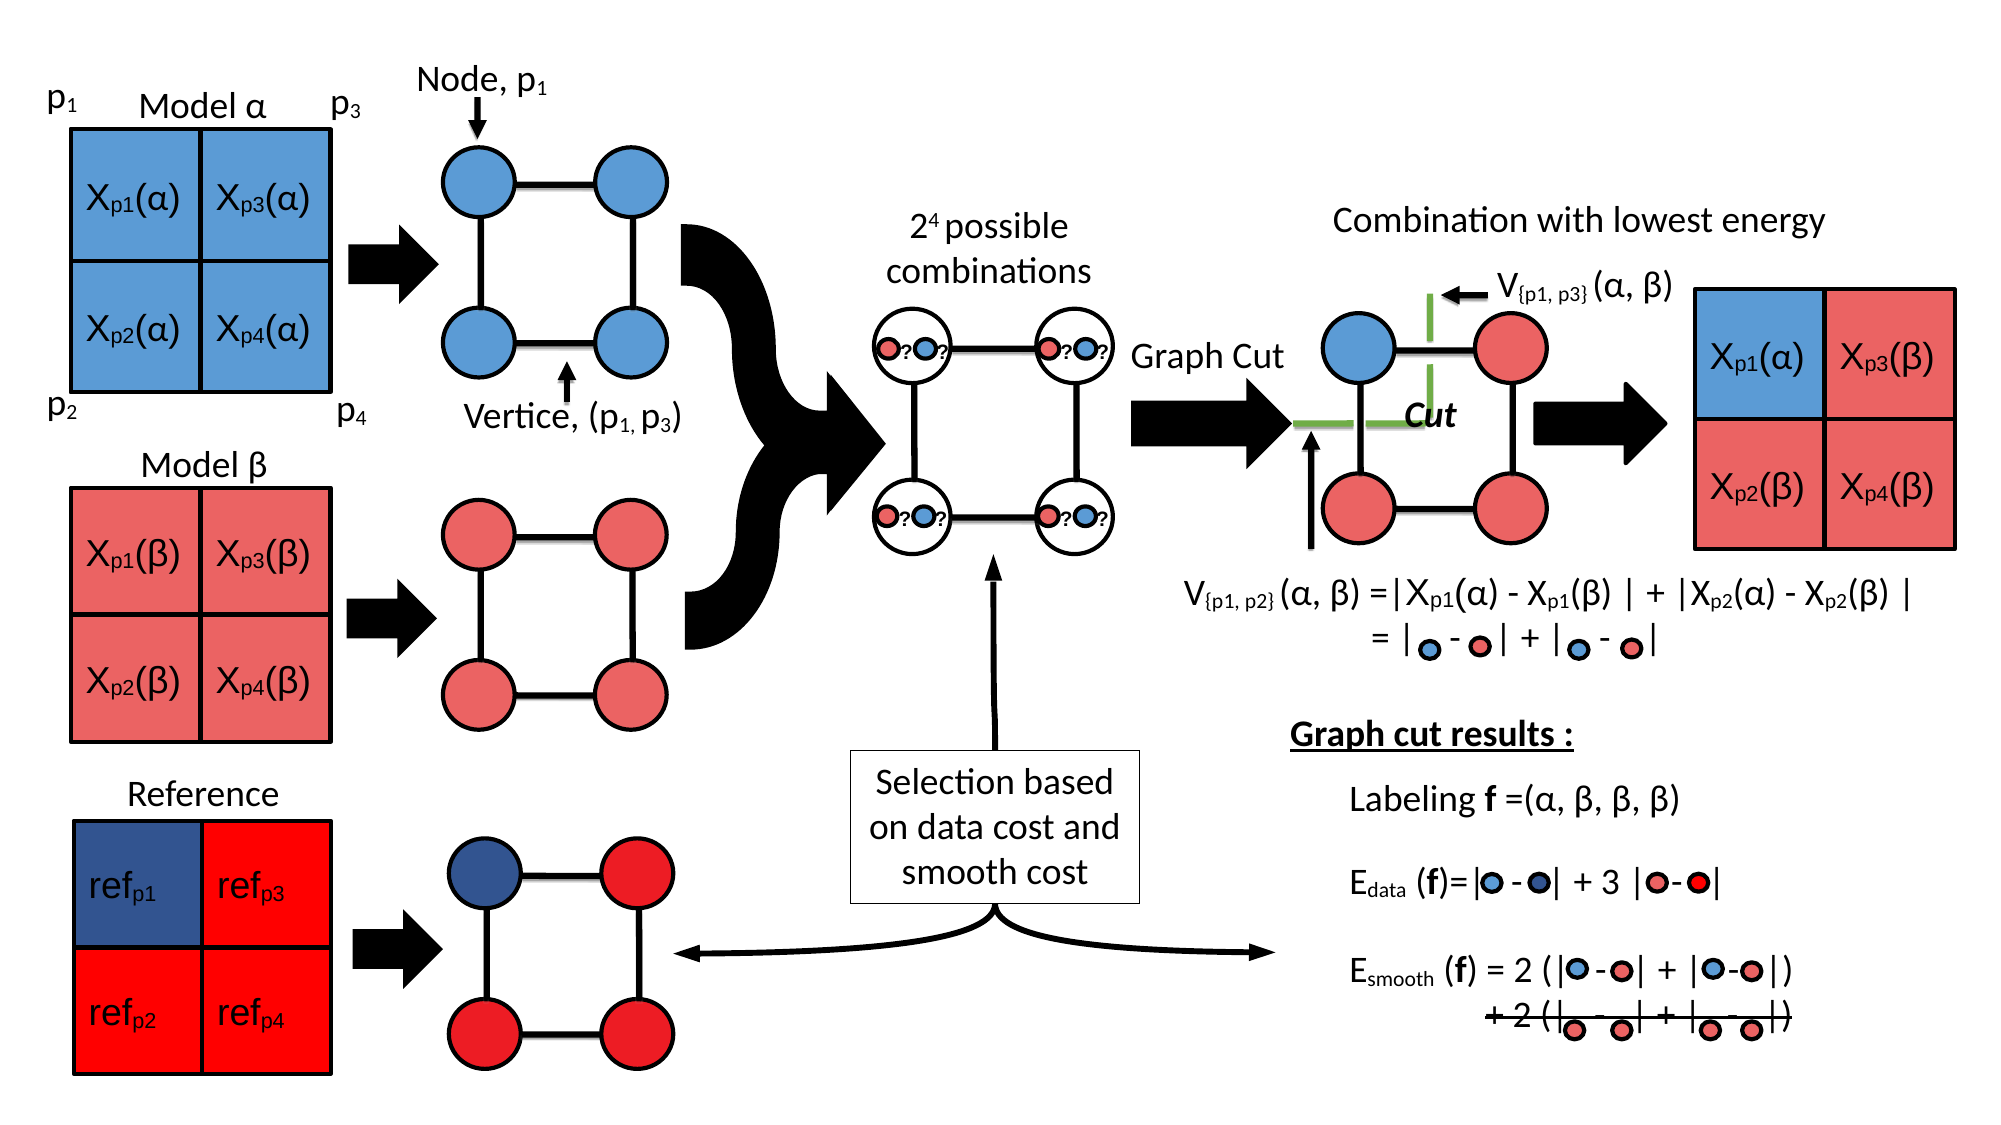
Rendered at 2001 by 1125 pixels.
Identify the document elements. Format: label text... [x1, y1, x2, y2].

text_box Combination with lowest energy [1287, 187, 1872, 253]
text_box [873, 479, 946, 555]
text_box ? [891, 498, 914, 566]
text_box Xp2(β) [70, 614, 200, 742]
text_box ? [1053, 331, 1076, 399]
text_box Model β [93, 432, 324, 493]
text_box ? [1052, 498, 1075, 566]
text_box Graph cut results : [1275, 701, 1996, 762]
text_box Reference [88, 761, 319, 820]
text_box Model α [95, 74, 315, 135]
text_box Xp4(α) [201, 260, 331, 393]
text_box [1564, 1021, 1585, 1040]
text_box Xp1(β) [70, 487, 200, 614]
text_box [1333, 313, 1395, 382]
text_box Esmooth (f) = 2 (| - | + | - |) + 2 (| - | + | - |) [1334, 937, 2000, 1056]
text_box ? [892, 331, 915, 399]
text_box [1322, 473, 1395, 544]
text_box [601, 838, 674, 909]
text_box [1470, 637, 1490, 656]
text_box [442, 660, 515, 730]
text_box [1742, 962, 1762, 981]
text_box [448, 999, 521, 1069]
text_box Graph Cut [1080, 323, 1335, 384]
text_box [1569, 640, 1589, 659]
text_box Vertice, (p1, p3) [448, 383, 730, 457]
text_box ? [928, 331, 951, 399]
text_box [346, 578, 438, 659]
text_box [1535, 383, 1666, 464]
text_box [442, 499, 515, 570]
text_box [348, 224, 439, 305]
text_box Xp4(β) [1824, 419, 1955, 550]
text_box [1420, 640, 1440, 659]
text_box Cut [1299, 382, 1554, 443]
text_box [1647, 873, 1667, 892]
text_box [1131, 384, 1293, 470]
text_box Xp2(α) [70, 261, 201, 393]
text_box refp3 [202, 820, 331, 947]
text_box [1474, 473, 1547, 544]
text_box [594, 660, 667, 730]
text_box [1612, 962, 1632, 981]
text_box [1036, 479, 1108, 555]
text_box ? [927, 498, 950, 566]
text_box [1742, 1021, 1762, 1040]
text_box ? [1089, 331, 1112, 399]
text_box [595, 307, 668, 378]
text_box refp1 [73, 820, 202, 947]
text_box [1529, 873, 1549, 892]
text_box [594, 499, 667, 570]
text_box [1622, 639, 1642, 658]
text_box p1 [31, 63, 95, 137]
text_box Node, p1 [401, 46, 594, 132]
text_box [595, 147, 668, 217]
text_box p2 [31, 371, 195, 444]
text_box Xp4(β) [200, 614, 331, 742]
text_box Xp3(β) [200, 487, 331, 614]
text_box Xp3(α) [201, 135, 331, 260]
text_box 24 possible combinations [814, 193, 1164, 309]
text_box [1036, 309, 1105, 384]
text_box p3 [315, 69, 479, 143]
text_box p4 [321, 376, 485, 450]
text_box V{p1, p2} (α, β) =|Xp1(α) - Xp1(β) | + |Xp2(α) - Xp2(β) | = | - | + | - | [1169, 560, 1931, 665]
text_box [1703, 959, 1723, 978]
text_box [1567, 959, 1588, 978]
text_box ? [1088, 498, 1111, 566]
text_box Xp2(β) [1694, 419, 1824, 550]
text_box [601, 999, 674, 1069]
text_box Graph Cut [1080, 358, 1089, 384]
text_box Labeling f =(α, β, β, β) [1275, 766, 2000, 827]
text_box V{p1, p3} (α, β) [1482, 252, 1707, 313]
text_box [442, 147, 515, 217]
text_box [352, 909, 443, 989]
text_box Xp3(β) [1824, 289, 1955, 419]
text_box Edata (f)=| - | + 3 | - | [1275, 849, 2000, 922]
text_box Selection based on data cost and smooth cost [850, 750, 1140, 904]
text_box refp4 [202, 947, 331, 1074]
text_box [873, 309, 948, 383]
text_box [1700, 1021, 1721, 1040]
text_box [1612, 1021, 1632, 1040]
text_box [1474, 313, 1547, 382]
text_box [1688, 873, 1709, 892]
text_box [448, 838, 521, 909]
text_box [442, 307, 515, 377]
text_box [680, 224, 886, 650]
text_box [1482, 873, 1502, 892]
text_box Xp1(α) [70, 135, 201, 261]
text_box refp2 [73, 947, 202, 1074]
text_box Xp1(α) [1694, 289, 1824, 419]
